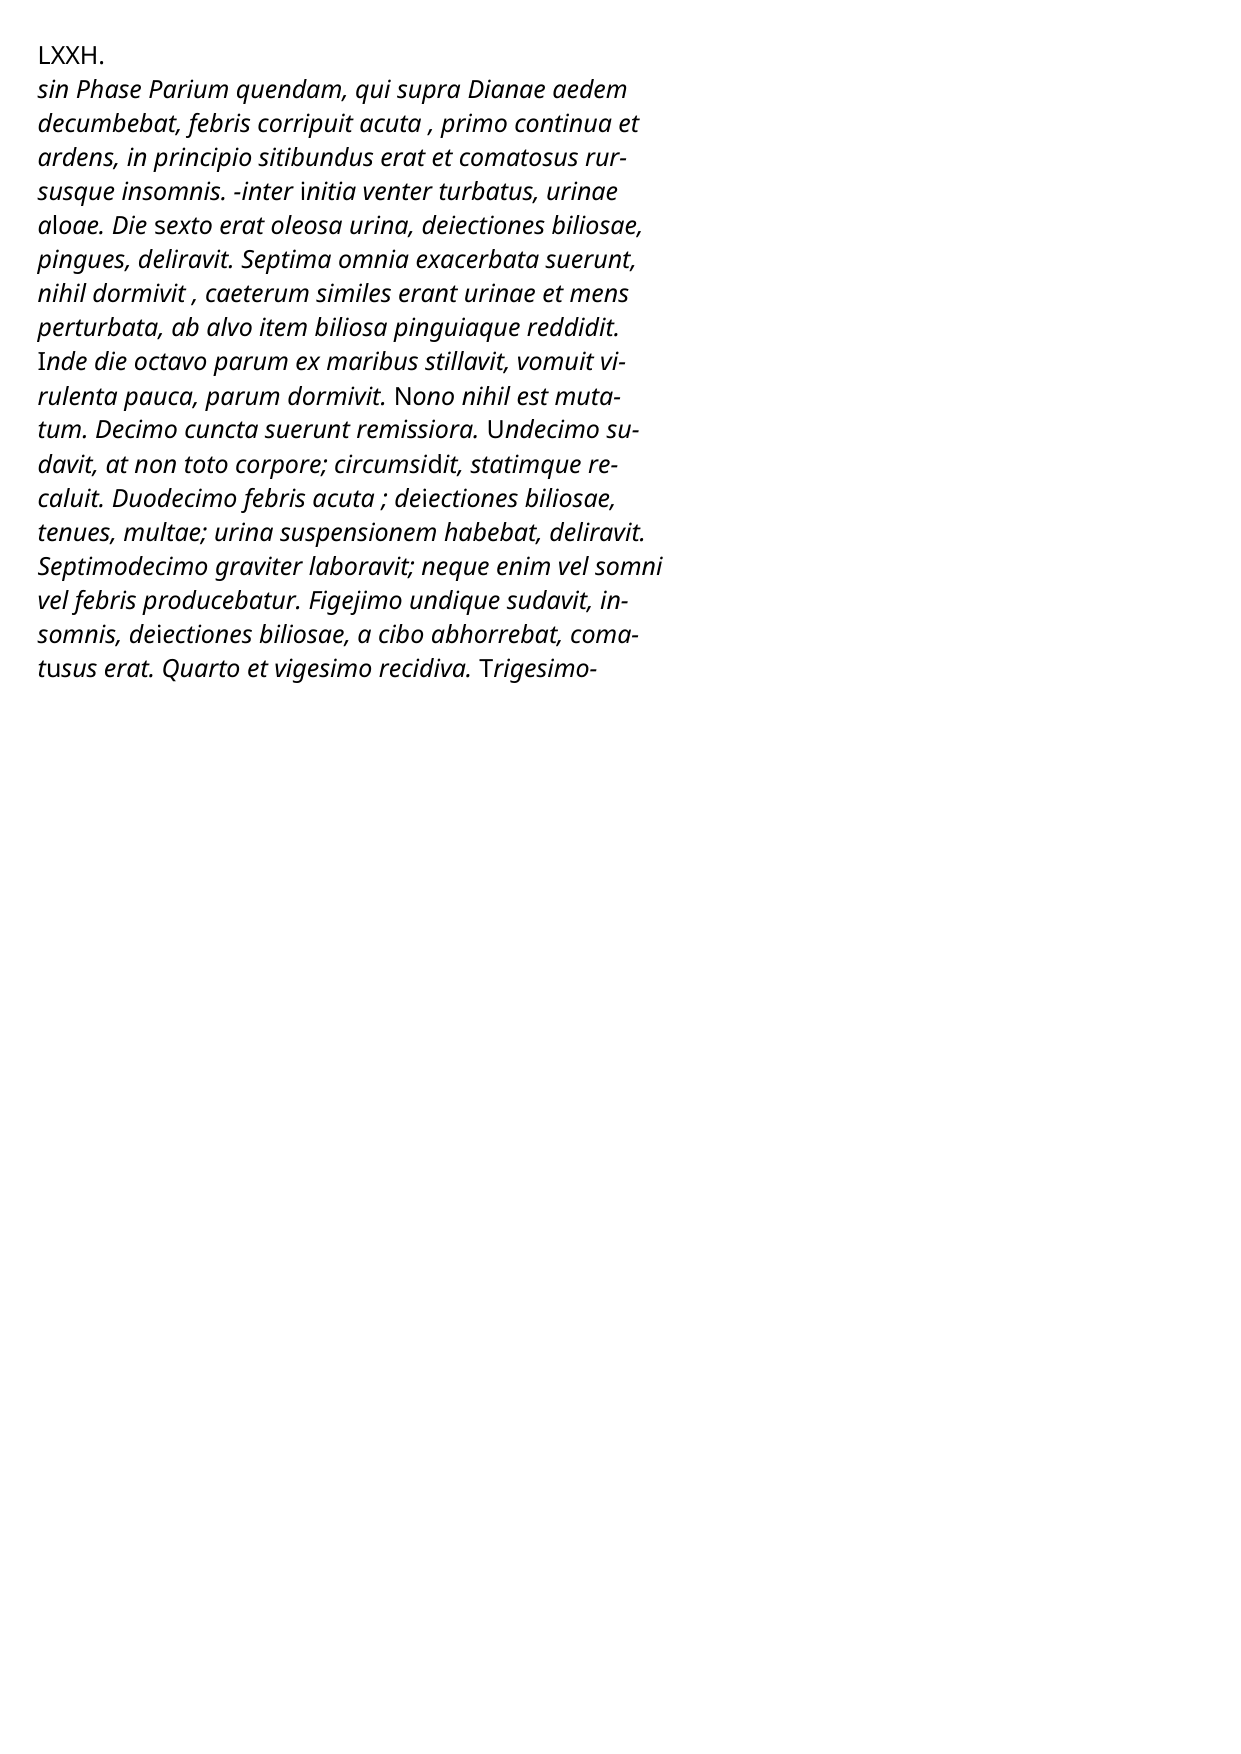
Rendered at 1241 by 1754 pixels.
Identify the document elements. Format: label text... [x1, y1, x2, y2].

text sin Phase Parium quendam, qui supra Dianae aedem decumbebat, febris corripuit acuta , primo continua et ardens, in principio sitibundus erat et comatosus rur- susque insomnis. -inter initia venter turbatus, urinae aloae. Die sexto erat oleosa urina, deiectiones biliosae, pingues, deliravit. Septima omnia exacerbata suerunt, nihil dormivit , caeterum similes erant urinae et mens perturbata, ab alvo item biliosa pinguiaque reddidit. Inde die octavo parum ex maribus stillavit, vomuit vi- rulenta pauca, parum dormivit. Nono nihil est muta- tum. Decimo cuncta suerunt remissiora. Undecimo su- davit, at non toto corpore; circumsidit, statimque re- caluit. Duodecimo febris acuta ; deiectiones biliosae, tenues, multae; urina suspensionem habebat, deliravit. Septimodecimo graviter laboravit; neque enim vel somni vel febris producebatur. Figejimo undique sudavit, in- somnis, deiectiones biliosae, a cibo abhorrebat, coma- tusus erat. Quarto et vigesimo recidiva. Trigesimo- [37, 72, 1203, 685]
subtitle LXXH. [37, 37, 1203, 72]
